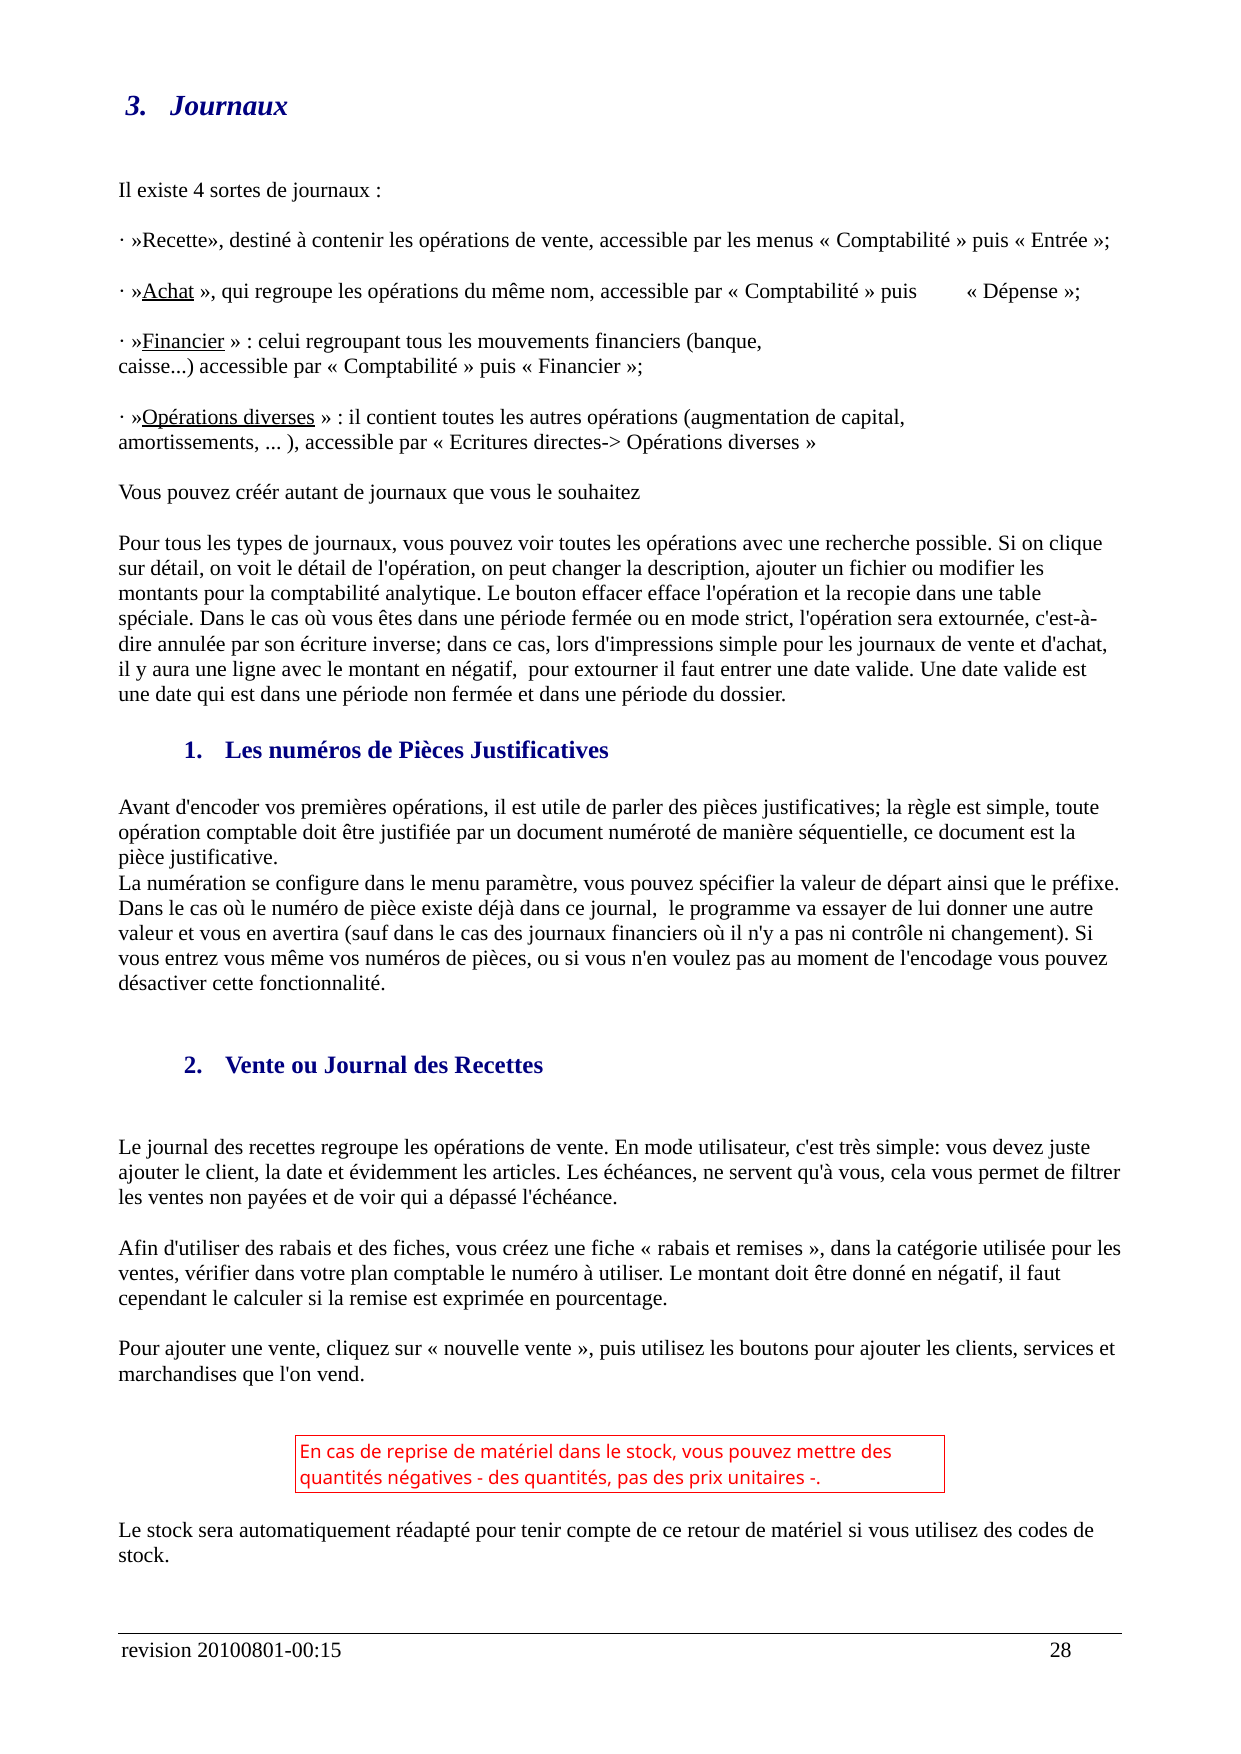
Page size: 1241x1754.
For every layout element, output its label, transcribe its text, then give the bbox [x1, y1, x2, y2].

subtitle Journaux [118, 88, 1122, 122]
text La numération se configure dans le menu paramètre, vous pouvez spécifier la valeur de départ ainsi que le préfixe. Dans le cas où le numéro de pièce existe déjà dans ce journal, le programme va essayer de lui donner une autre valeur et vous en avertira (sauf dans le cas des journaux financiers où il n'y a pas ni contrôle ni changement). Si vous entrez vous même vos numéros de pièces, ou si vous n'en voulez pas au moment de l'encodage vous pouvez désactiver cette fonctionnalité. [118, 869, 1122, 996]
text caisse...) accessible par « Comptabilité » puis « Financier »; [118, 353, 1122, 378]
text En cas de reprise de matériel dans le stock, vous pouvez mettre des quantités négatives - des quantités, pas des prix unitaires -. [296, 1436, 944, 1492]
text Vous pouvez créér autant de journaux que vous le souhaitez [118, 479, 1122, 504]
text · »Recette», destiné à contenir les opérations de vente, accessible par les menus « Comptabilité » puis « Entrée »; [118, 227, 1122, 252]
text Avant d'encoder vos premières opérations, il est utile de parler des pièces justificatives; la règle est simple, toute opération comptable doit être justifiée par un document numéroté de manière séquentielle, ce document est la pièce justificative. [118, 794, 1122, 869]
text · »Achat », qui regroupe les opérations du même nom, accessible par « Comptabilité » puis « Dépense »; [118, 278, 1122, 303]
subtitle Les numéros de Pièces Justificatives [177, 736, 1122, 764]
text Afin d'utiliser des rabais et des fiches, vous créez une fiche « rabais et remises », dans la catégorie utilisée pour les ventes, vérifier dans votre plan comptable le numéro à utiliser. Le montant doit être donné en négatif, il faut cependant le calculer si la remise est exprimée en pourcentage. [118, 1234, 1122, 1310]
text Pour tous les types de journaux, vous pouvez voir toutes les opérations avec une recherche possible. Si on clique sur détail, on voit le détail de l'opération, on peut changer la description, ajouter un fichier ou modifier les montants pour la comptabilité analytique. Le bouton effacer efface l'opération et la recopie dans une table spéciale. Dans le cas où vous êtes dans une période fermée ou en mode strict, l'opération sera extournée, c'est-à-dire annulée par son écriture inverse; dans ce cas, lors d'impressions simple pour les journaux de vente et d'achat, il y aura une ligne avec le montant en négatif, pour extourner il faut entrer une date valide. Une date valide est une date qui est dans une période non fermée et dans une période du dossier. [118, 530, 1122, 706]
text · »Financier » : celui regroupant tous les mouvements financiers (banque, [118, 328, 1122, 353]
text · »Opérations diverses » : il contient toutes les autres opérations (augmentation de capital, amortissements, ... ), accessible par « Ecritures directes-> Opérations diverses » [118, 404, 1122, 454]
subtitle Vente ou Journal des Recettes [177, 1050, 1122, 1079]
text Le stock sera automatiquement réadapté pour tenir compte de ce retour de matériel si vous utilisez des codes de stock. [118, 1517, 1122, 1568]
text Pour ajouter une vente, cliquez sur « nouvelle vente », puis utilisez les boutons pour ajouter les clients, services et marchandises que l'on vend. [118, 1335, 1122, 1386]
text Il existe 4 sortes de journaux : [118, 177, 1122, 202]
text Le journal des recettes regroupe les opérations de vente. En mode utilisateur, c'est très simple: vous devez juste ajouter le client, la date et évidemment les articles. Les échéances, ne servent qu'à vous, cela vous permet de filtrer les ventes non payées et de voir qui a dépassé l'échéance. [118, 1134, 1122, 1209]
